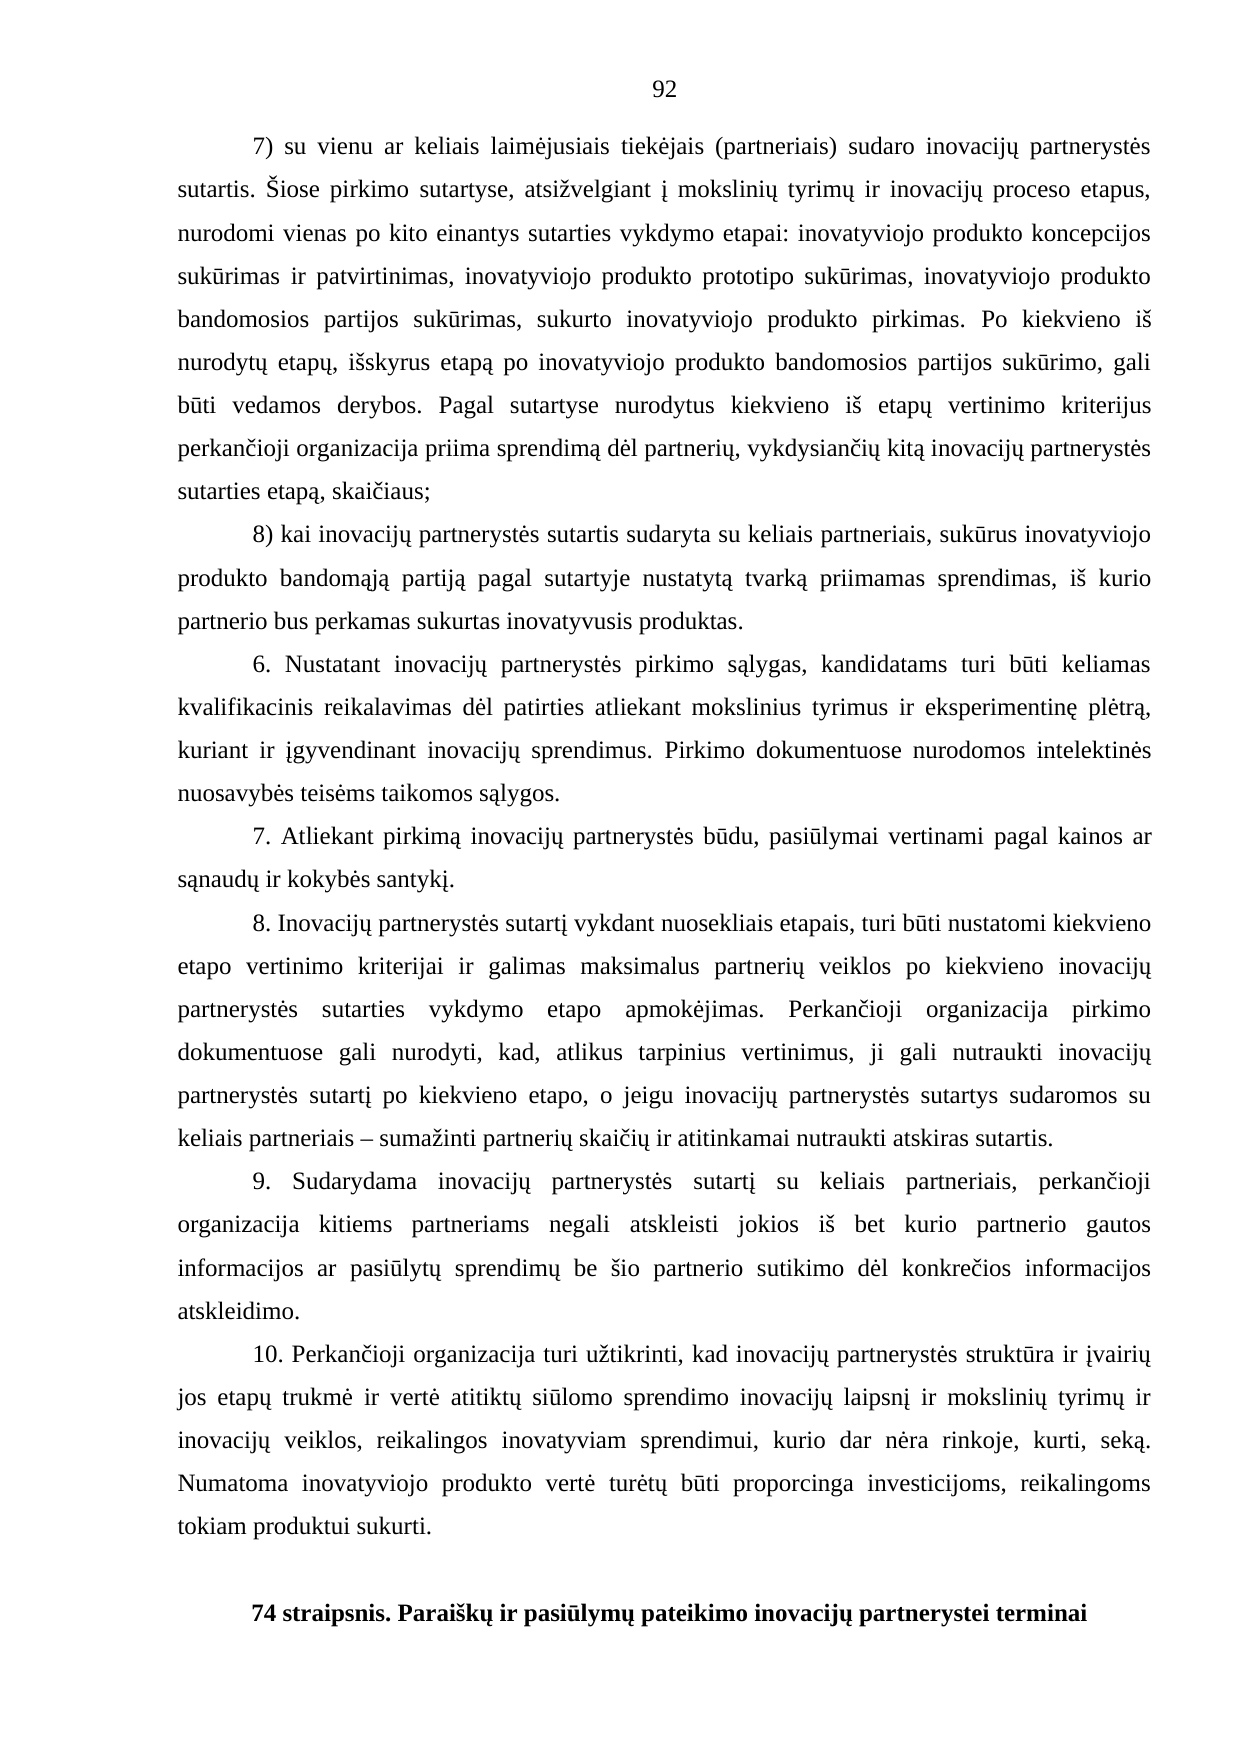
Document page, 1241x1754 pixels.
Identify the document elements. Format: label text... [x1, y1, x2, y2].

text 6. Nustatant inovacijų partnerystės pirkimo sąlygas, kandidatams turi būti keliamas kvalifikacinis reikalavimas dėl patirties atliekant mokslinius tyrimus ir eksperimentinę plėtrą, kuriant ir įgyvendinant inovacijų sprendimus. Pirkimo dokumentuose nurodomos intelektinės nuosavybės teisėms taikomos sąlygos. [177, 649, 1152, 807]
text 7. Atliekant pirkimą inovacijų partnerystės būdu, pasiūlymai vertinami pagal kainos ar sąnaudų ir kokybės santykį. [177, 821, 1152, 893]
text 8. Inovacijų partnerystės sutartį vykdant nuosekliais etapais, turi būti nustatomi kiekvieno etapo vertinimo kriterijai ir galimas maksimalus partnerių veiklos po kiekvieno inovacijų partnerystės sutarties vykdymo etapo apmokėjimas. Perkančioji organizacija pirkimo dokumentuose gali nurodyti, kad, atlikus tarpinius vertinimus, ji gali nutraukti inovacijų partnerystės sutartį po kiekvieno etapo, o jeigu inovacijų partnerystės sutartys sudaromos su keliais partneriais – sumažinti partnerių skaičių ir atitinkamai nutraukti atskiras sutartis. [177, 908, 1152, 1152]
text 7) su vienu ar keliais laimėjusiais tiekėjais (partneriais) sudaro inovacijų partnerystės sutartis. Šiose pirkimo sutartyse, atsižvelgiant į mokslinių tyrimų ir inovacijų proceso etapus, nurodomi vienas po kito einantys sutarties vykdymo etapai: inovatyviojo produkto koncepcijos sukūrimas ir patvirtinimas, inovatyviojo produkto prototipo sukūrimas, inovatyviojo produkto bandomosios partijos sukūrimas, sukurto inovatyviojo produkto pirkimas. Po kiekvieno iš nurodytų etapų, išskyrus etapą po inovatyviojo produkto bandomosios partijos sukūrimo, gali būti vedamos derybos. Pagal sutartyse nurodytus kiekvieno iš etapų vertinimo kriterijus perkančioji organizacija priima sprendimą dėl partnerių, vykdysiančių kitą inovacijų partnerystės sutarties etapą, skaičiaus; [177, 131, 1152, 505]
text 10. Perkančioji organizacija turi užtikrinti, kad inovacijų partnerystės struktūra ir įvairių jos etapų trukmė ir vertė atitiktų siūlomo sprendimo inovacijų laipsnį ir mokslinių tyrimų ir inovacijų veiklos, reikalingos inovatyviam sprendimui, kurio dar nėra rinkoje, kurti, seką. Numatoma inovatyviojo produkto vertė turėtų būti proporcinga investicijoms, reikalingoms tokiam produktui sukurti. [177, 1339, 1152, 1540]
text 9. Sudarydama inovacijų partnerystės sutartį su keliais partneriais, perkančioji organizacija kitiems partneriams negali atskleisti jokios iš bet kurio partnerio gautos informacijos ar pasiūlytų sprendimų be šio partnerio sutikimo dėl konkrečios informacijos atskleidimo. [177, 1166, 1152, 1324]
text 74 straipsnis. Paraiškų ir pasiūlymų pateikimo inovacijų partnerystei terminai [251, 1598, 1152, 1626]
text 8) kai inovacijų partnerystės sutartis sudaryta su keliais partneriais, sukūrus inovatyviojo produkto bandomąją partiją pagal sutartyje nustatytą tvarką priimamas sprendimas, iš kurio partnerio bus perkamas sukurtas inovatyvusis produktas. [177, 519, 1152, 634]
